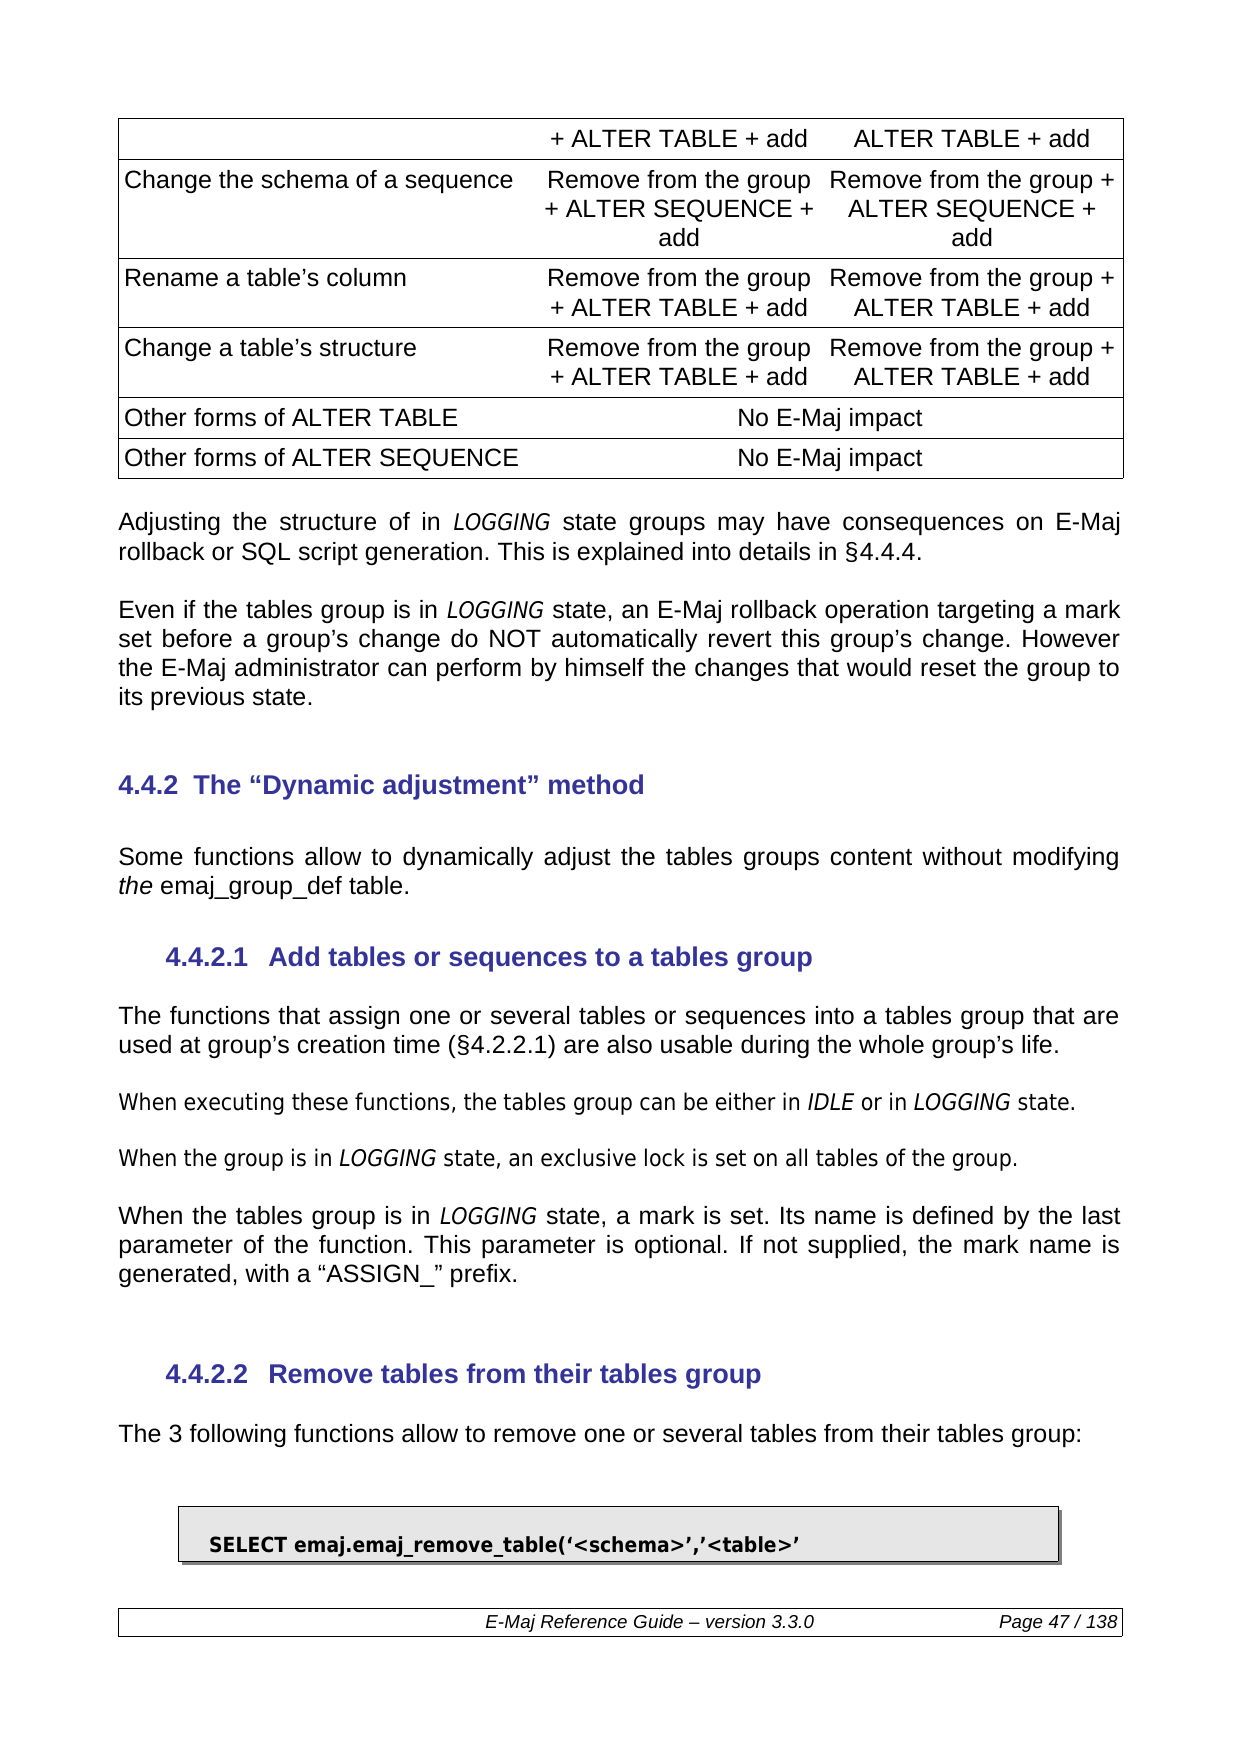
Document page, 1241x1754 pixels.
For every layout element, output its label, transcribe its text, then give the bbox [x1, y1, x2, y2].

text Even if the tables group is in LOGGING state, an E-Maj rollback operation targeting a mark set before a group’s change do NOT automatically revert this group’s change. However the E-Maj administrator can perform by himself the changes that would reset the group to its previous state. [118, 594, 1122, 711]
text Adjusting the structure of in LOGGING state groups may have consequences on E-Maj rollback or SQL script generation. This is explained into details in §4.4.4. [118, 507, 1122, 565]
table_cell Change a table’s structure [119, 328, 537, 397]
table_cell Remove from the group + ALTER TABLE + add [537, 259, 821, 327]
table_cell Change the schema of a sequence [119, 160, 537, 257]
text The 3 following functions allow to remove one or several tables from their tables group: [118, 1418, 1122, 1447]
text When the group is in LOGGING state, an exclusive lock is set on all tables of the group. [118, 1144, 1122, 1171]
table_cell Remove from the group + ALTER SEQUENCE + add [821, 160, 1123, 257]
subtitle Remove tables from their tables group [165, 1358, 1122, 1389]
text The functions that assign one or several tables or sequences into a tables group that are used at group’s creation time (§4.2.2.1) are also usable during the whole group’s life. [118, 1001, 1122, 1059]
table_cell Remove from the group + ALTER TABLE + add [537, 328, 821, 397]
text Some functions allow to dynamically adjust the tables groups content without modifying the emaj_group_def table. [118, 841, 1122, 899]
subtitle Add tables or sequences to a tables group [165, 941, 1122, 972]
table_cell Other forms of ALTER TABLE [119, 398, 537, 437]
table_cell Remove from the group + ALTER SEQUENCE + add [537, 160, 821, 257]
table_cell Remove from the group + ALTER TABLE + add [821, 328, 1123, 397]
table_cell + ALTER TABLE + add [537, 119, 821, 159]
subtitle The “Dynamic adjustment” method [118, 769, 1122, 800]
text SELECT emaj.emaj_remove_table(‘<schema>’,’<table>’ [179, 1530, 1058, 1561]
text When the tables group is in LOGGING state, a mark is set. Its name is defined by the last parameter of the function. This parameter is optional. If not supplied, the mark name is generated, with a “ASSIGN_” prefix. [118, 1201, 1122, 1288]
table_cell Other forms of ALTER SEQUENCE [119, 439, 537, 478]
table_cell No E-Maj impact [537, 439, 1123, 478]
table_cell ALTER TABLE + add [821, 119, 1123, 159]
table_cell Rename a table’s column [119, 259, 537, 327]
table_cell Remove from the group + ALTER TABLE + add [821, 259, 1123, 327]
table_cell [119, 119, 537, 159]
text When executing these functions, the tables group can be either in IDLE or in LOGGING state. [118, 1088, 1122, 1115]
table_cell No E-Maj impact [537, 398, 1123, 437]
